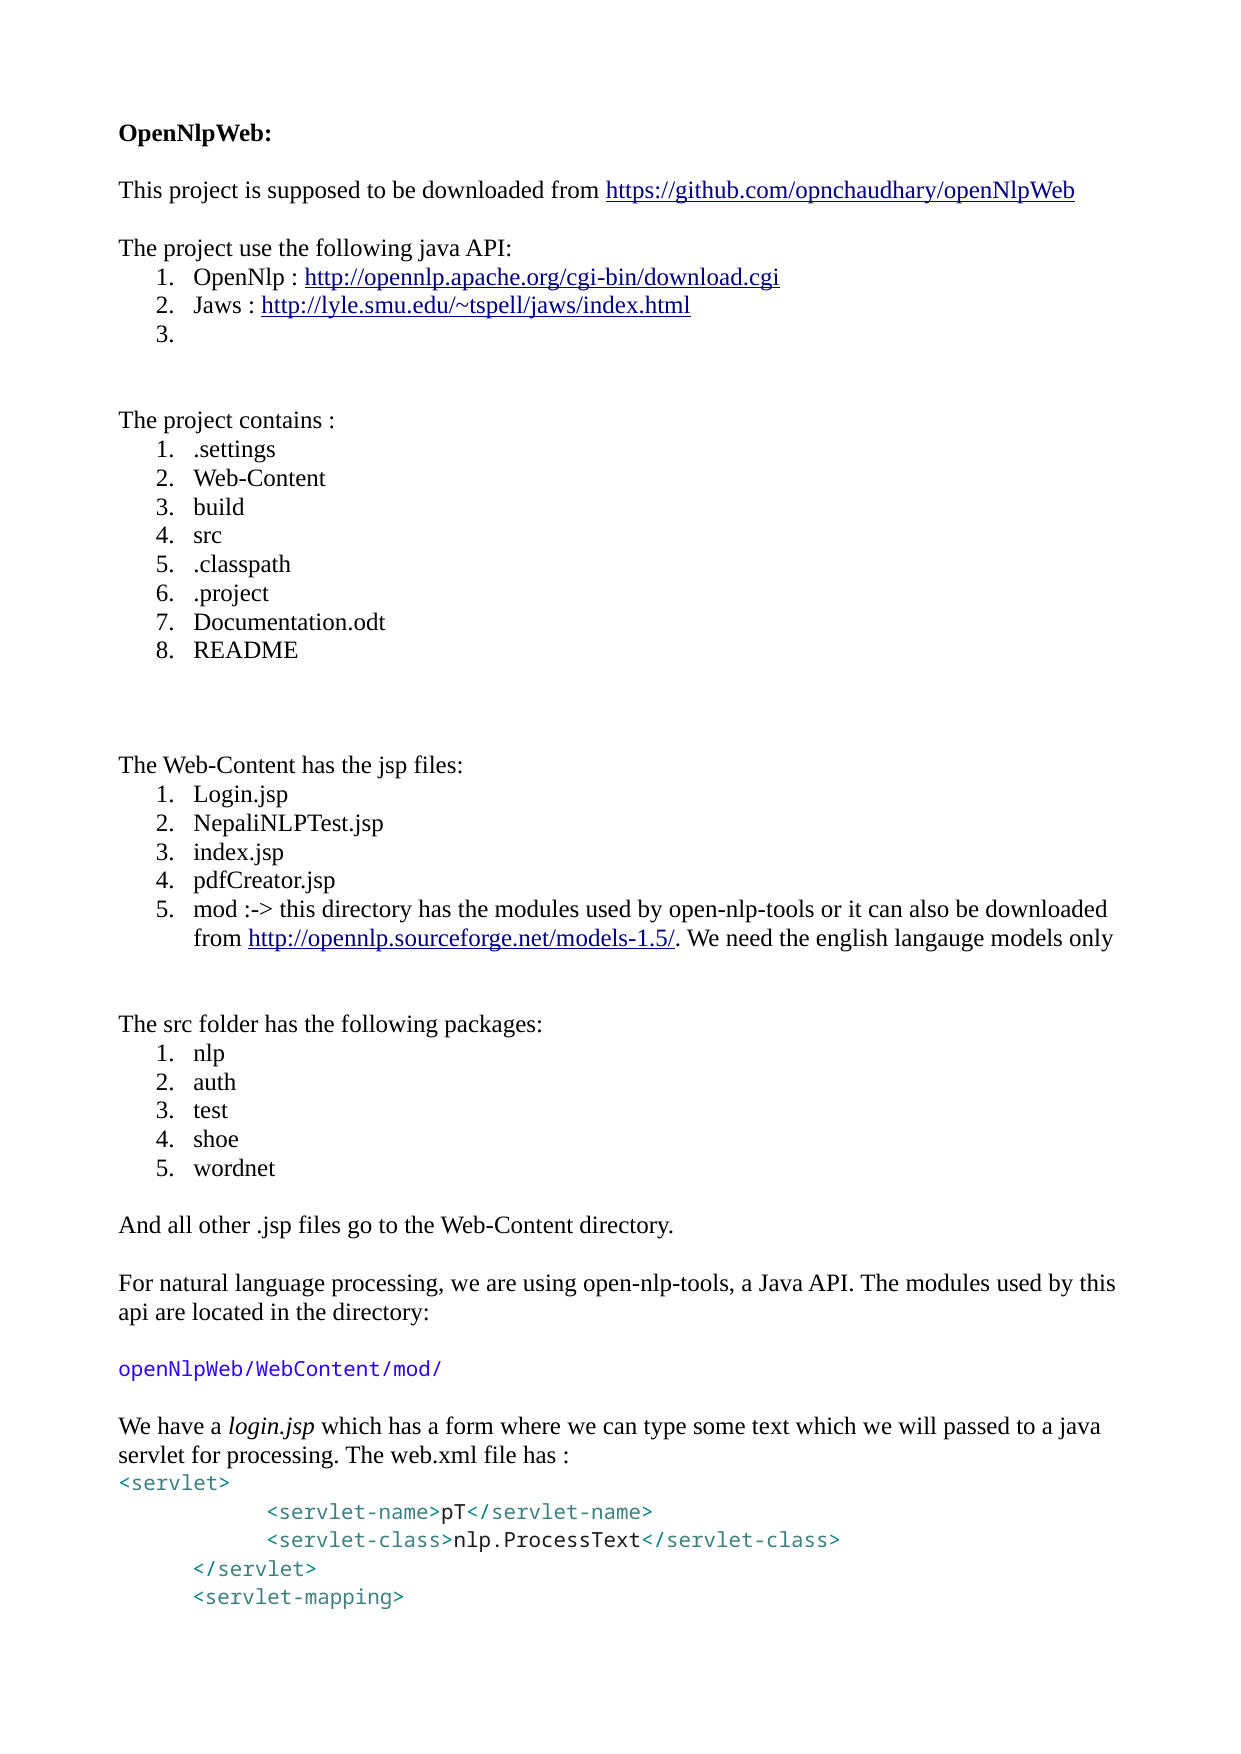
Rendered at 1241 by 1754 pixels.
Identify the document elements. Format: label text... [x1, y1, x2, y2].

list Jaws : http://lyle.smu.edu/~tspell/jaws/index.html [156, 291, 1122, 319]
list OpenNlp : http://opennlp.apache.org/cgi-bin/download.cgi [156, 262, 1122, 291]
list .classpath [156, 549, 1122, 578]
list nlp [156, 1038, 1122, 1067]
text The src folder has the following packages: [118, 1009, 1122, 1038]
list test [156, 1096, 1122, 1124]
list .project [156, 578, 1122, 607]
list index.jsp [156, 837, 1122, 866]
text This project is supposed to be downloaded from https://github.com/opnchaudhary/openNlpWeb [118, 176, 1122, 204]
list mod :-> this directory has the modules used by open-nlp-tools or it can also be downloaded from http://opennlp.sourceforge.net/models-1.5/. We need the english langauge models only [156, 894, 1122, 952]
list shoe [156, 1124, 1122, 1153]
text <servlet-name>pT</servlet-name> [118, 1497, 1122, 1525]
list .settings [156, 434, 1122, 463]
list NepaliNLPTest.jsp [156, 808, 1122, 837]
text OpenNlpWeb: [118, 118, 1122, 147]
text <servlet> [118, 1468, 1122, 1497]
text The project use the following java API: [118, 233, 1122, 262]
text </servlet> [118, 1554, 1122, 1582]
list wordnet [156, 1153, 1122, 1182]
list Login.jsp [156, 779, 1122, 808]
list auth [156, 1067, 1122, 1096]
list build [156, 492, 1122, 521]
text The project contains : [118, 406, 1122, 434]
text openNlpWeb/WebContent/mod/ [118, 1354, 1122, 1382]
text We have a login.jsp which has a form where we can type some text which we will passed to a java servlet for processing. The web.xml file has : [118, 1411, 1122, 1468]
list README [156, 636, 1122, 664]
text And all other .jsp files go to the Web-Content directory. [118, 1211, 1122, 1239]
list pdfCreator.jsp [156, 866, 1122, 894]
list Web-Content [156, 463, 1122, 492]
list Documentation.odt [156, 607, 1122, 636]
text <servlet-mapping> [118, 1582, 1122, 1611]
text The Web-Content has the jsp files: [118, 751, 1122, 779]
text For natural language processing, we are using open-nlp-tools, a Java API. The modules used by this api are located in the directory: [118, 1268, 1122, 1326]
text <servlet-class>nlp.ProcessText</servlet-class> [118, 1525, 1122, 1554]
list src [156, 521, 1122, 549]
